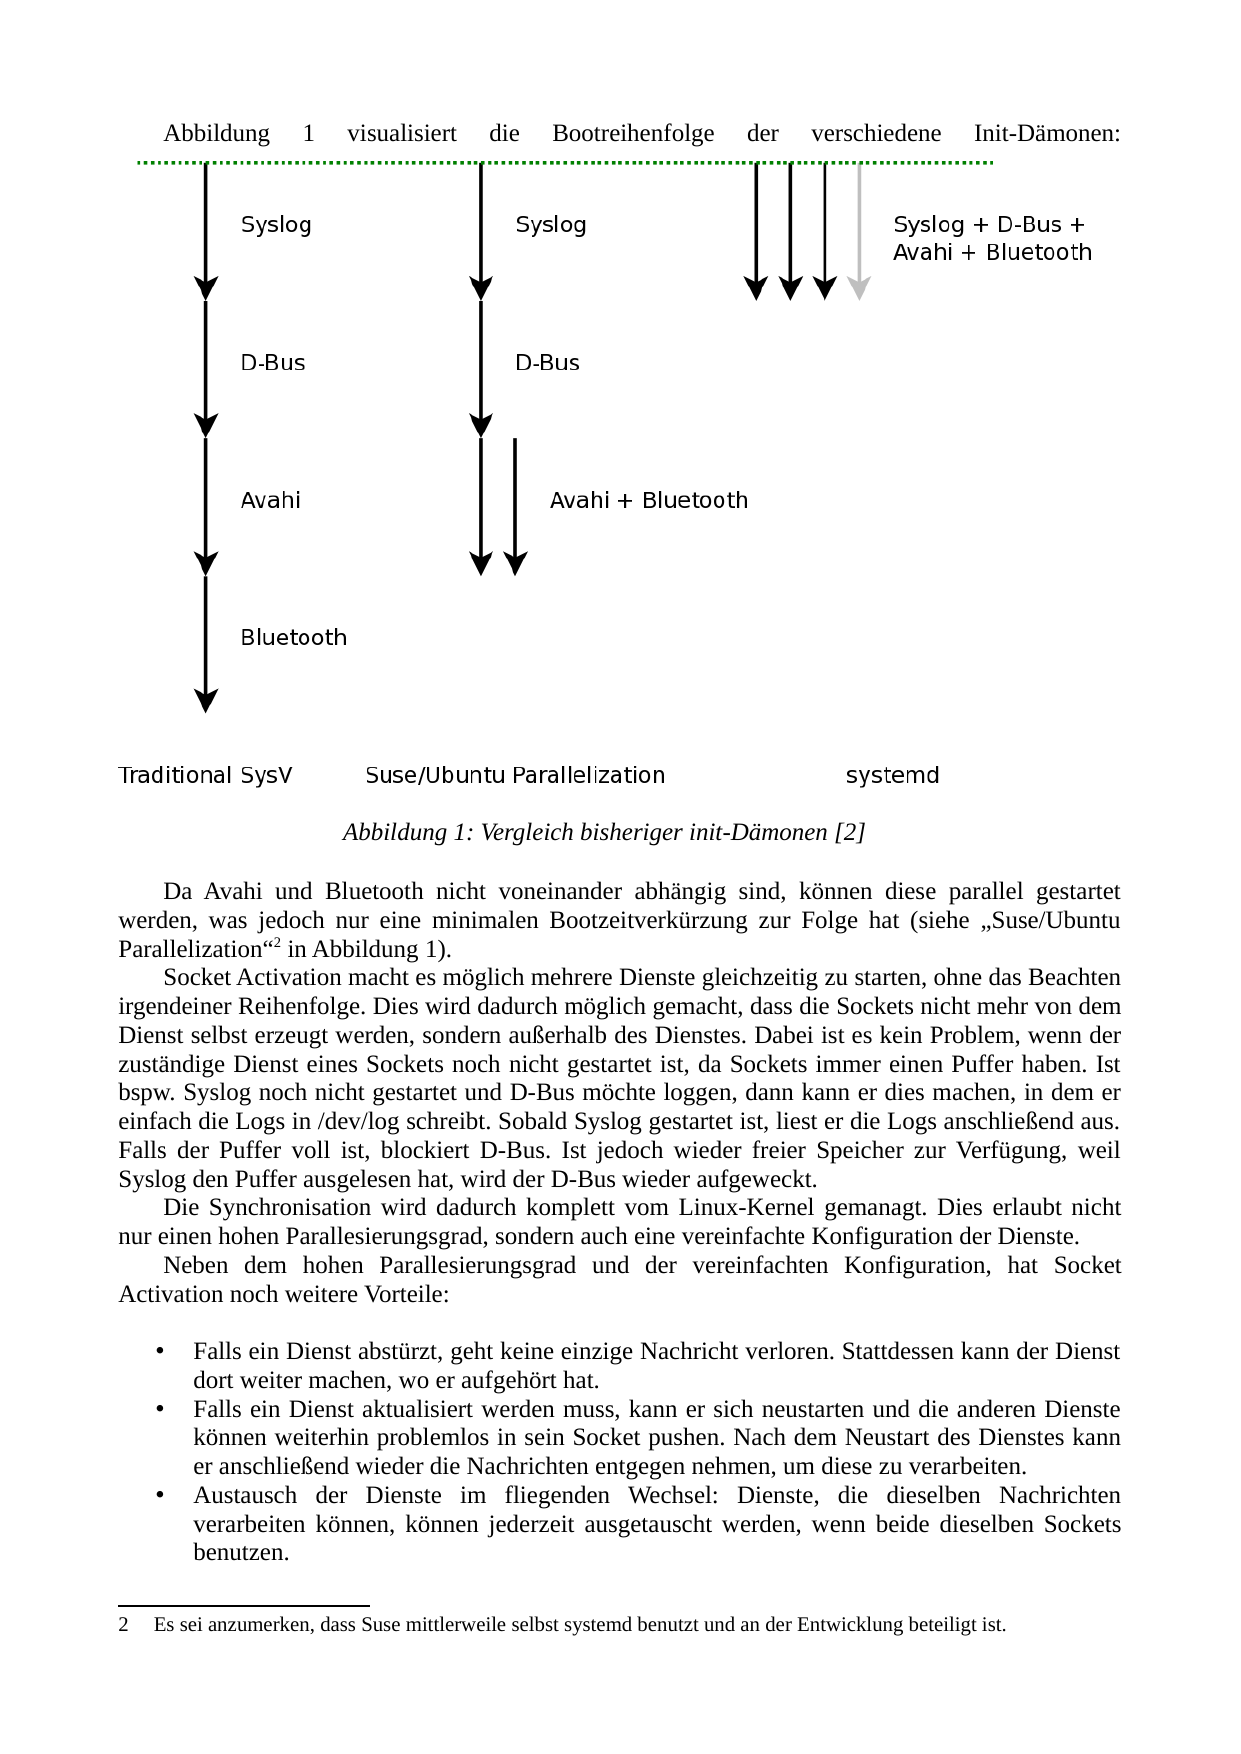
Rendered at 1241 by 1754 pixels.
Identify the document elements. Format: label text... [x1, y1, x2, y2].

text Socket Activation macht es möglich mehrere Dienste gleichzeitig zu starten, ohne das Beachten irgendeiner Reihenfolge. Dies wird dadurch möglich gemacht, dass die Sockets nicht mehr von dem Dienst selbst erzeugt werden, sondern außerhalb des Dienstes. Dabei ist es kein Problem, wenn der zuständige Dienst eines Sockets noch nicht gestartet ist, da Sockets immer einen Puffer haben. Ist bspw. Syslog noch nicht gestartet und D-Bus möchte loggen, dann kann er dies machen, in dem er einfach die Logs in /dev/log schreibt. Sobald Syslog gestartet ist, liest er die Logs anschließend aus. Falls der Puffer voll ist, blockiert D-Bus. Ist jedoch wieder freier Speicher zur Verfügung, weil Syslog den Puffer ausgelesen hat, wird der D-Bus wieder aufgeweckt. [118, 962, 1122, 1192]
text Abbildung 1: Vergleich bisheriger init-Dämonen [2] [118, 788, 1093, 846]
picture [118, 161, 1094, 788]
text Da Avahi und Bluetooth nicht voneinander abhängig sind, können diese parallel gestartet werden, was jedoch nur eine minimalen Bootzeitverkürzung zur Folge hat (siehe „Suse/Ubuntu Parallelization“ in Abbildung 1). [118, 876, 1122, 962]
text Es sei anzumerken, dass Suse mittlerweile selbst systemd benutzt und an der Entwicklung beteiligt ist. [118, 1612, 1122, 1636]
text Neben dem hohen Parallesierungsgrad und der vereinfachten Konfiguration, hat Socket Activation noch weitere Vorteile: [118, 1250, 1122, 1307]
text Abbildung 1 visualisiert die Bootreihenfolge der verschiedene Init-Dämonen: [118, 118, 1122, 846]
list Falls ein Dienst aktualisiert werden muss, kann er sich neustarten und die anderen Dienste können weiterhin problemlos in sein Socket pushen. Nach dem Neustart des Dienstes kann er anschließend wieder die Nachrichten entgegen nehmen, um diese zu verarbeiten. [156, 1394, 1122, 1480]
text Die Synchronisation wird dadurch komplett vom Linux-Kernel gemanagt. Dies erlaubt nicht nur einen hohen Parallesierungsgrad, sondern auch eine vereinfachte Konfiguration der Dienste. [118, 1192, 1122, 1250]
list Austausch der Dienste im fliegenden Wechsel: Dienste, die dieselben Nachrichten verarbeiten können, können jederzeit ausgetauscht werden, wenn beide dieselben Sockets benutzen. [156, 1480, 1122, 1566]
list Falls ein Dienst abstürzt, geht keine einzige Nachricht verloren. Stattdessen kann der Dienst dort weiter machen, wo er aufgehört hat. [156, 1336, 1122, 1394]
